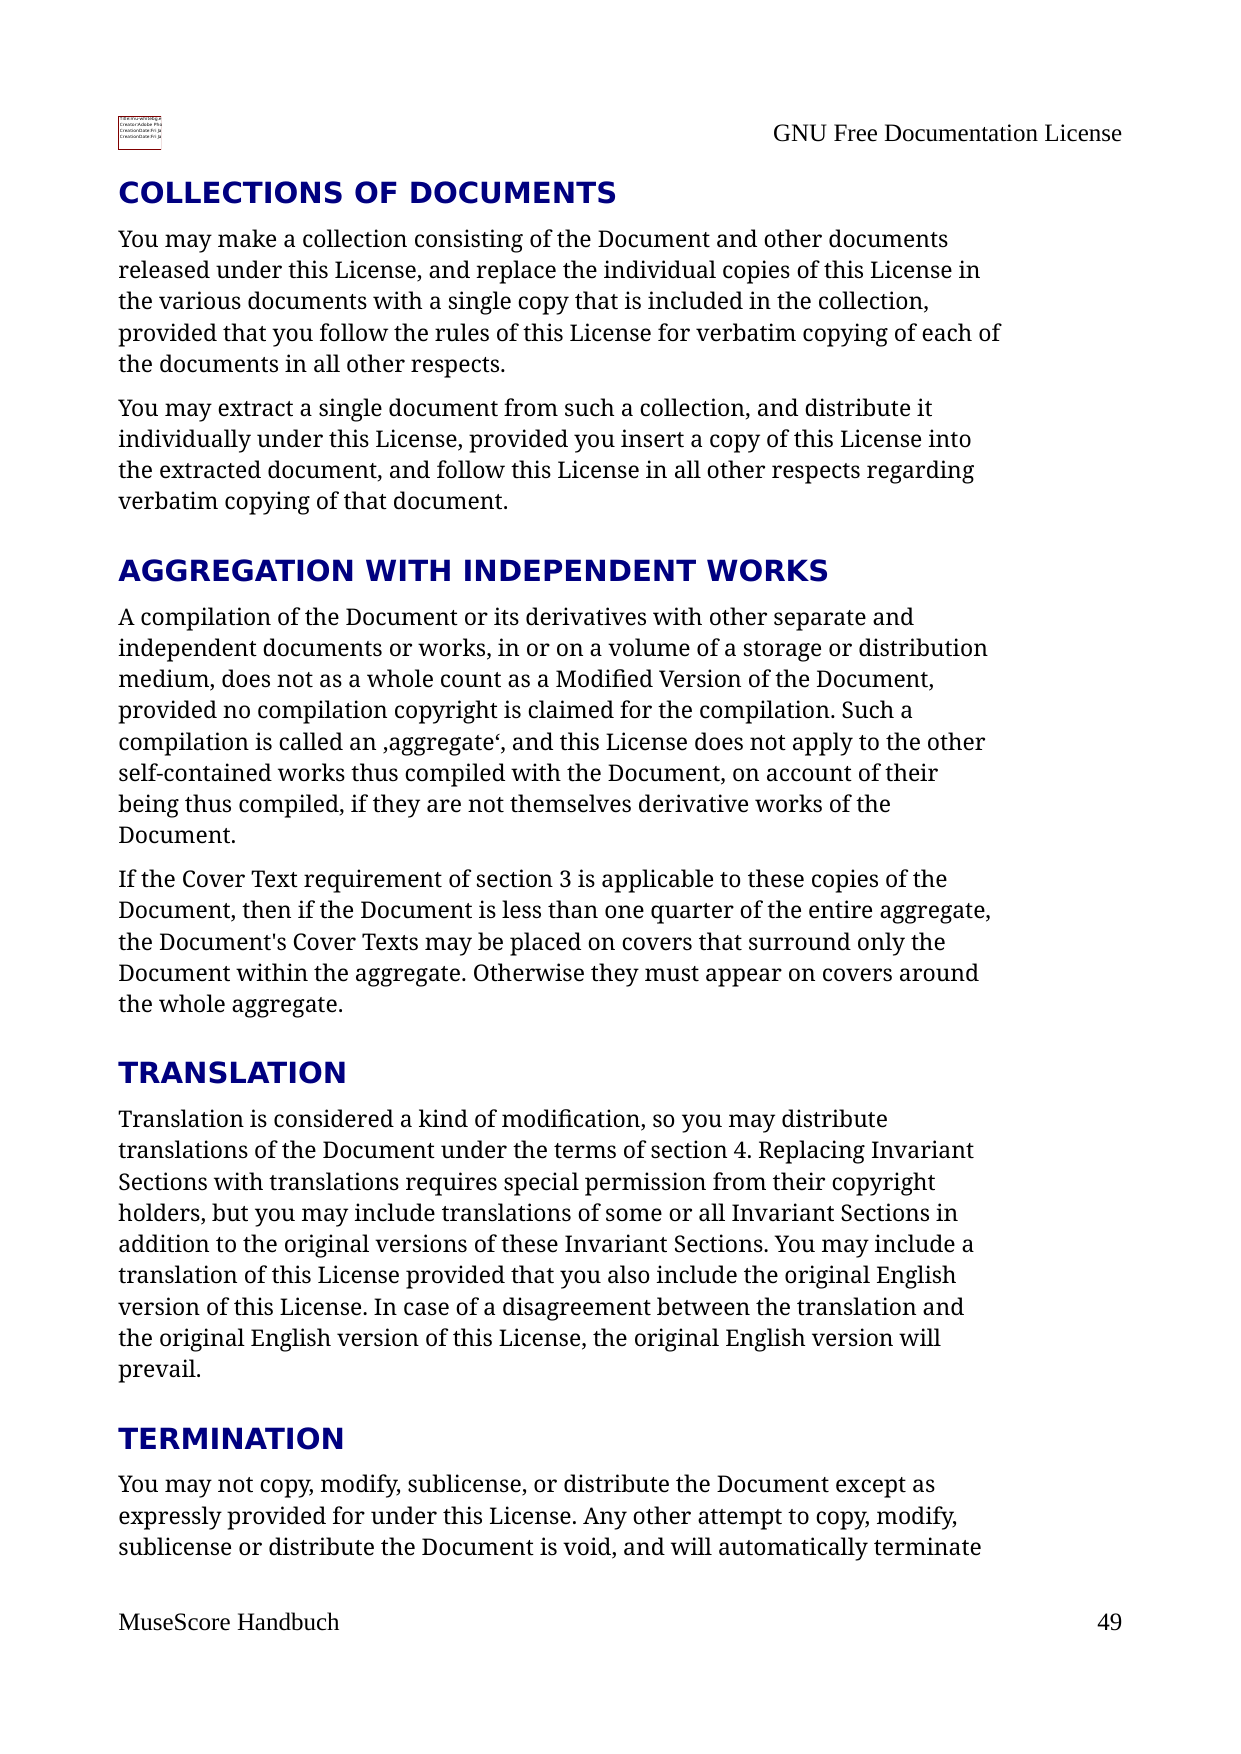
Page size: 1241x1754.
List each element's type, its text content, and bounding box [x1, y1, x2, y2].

text If the Cover Text requirement of section 3 is applicable to these copies of the Document, then if the Document is less than one quarter of the entire aggregate, the Document's Cover Texts may be placed on covers that surround only the Document within the aggregate. Otherwise they must appear on covers around the whole aggregate. [118, 863, 1004, 1019]
text Translation is considered a kind of modification, so you may distribute translations of the Document under the terms of section 4. Replacing Invariant Sections with translations requires special permission from their copyright holders, but you may include translations of some or all Invariant Sections in addition to the original versions of these Invariant Sections. You may include a translation of this License provided that you also include the original English version of this License. In case of a disagreement between the translation and the original English version of this License, the original English version will prevail. [118, 1103, 1004, 1384]
subtitle TRANSLATION [118, 1057, 1122, 1091]
subtitle COLLECTIONS OF DOCUMENTS [118, 176, 1122, 210]
subtitle AGGREGATION WITH INDEPENDENT WORKS [118, 554, 1122, 588]
text You may not copy, modify, sublicense, or distribute the Document except as expressly provided for under this License. Any other attempt to copy, modify, sublicense or distribute the Document is void, and will automatically terminate [118, 1468, 1004, 1562]
text You may extract a single document from such a collection, and distribute it individually under this License, provided you insert a copy of this License into the extracted document, and follow this License in all other respects regarding verbatim copying of that document. [118, 392, 1004, 517]
subtitle TERMINATION [118, 1422, 1122, 1456]
text A compilation of the Document or its derivatives with other separate and independent documents or works, in or on a volume of a storage or distribution medium, does not as a whole count as a Modified Version of the Document, provided no compilation copyright is claimed for the compilation. Such a compilation is called an ‚aggregate‘, and this License does not apply to the other self-contained works thus compiled with the Document, on account of their being thus compiled, if they are not themselves derivative works of the Document. [118, 601, 1004, 851]
text You may make a collection consisting of the Document and other documents released under this License, and replace the individual copies of this License in the various documents with a single copy that is included in the collection, provided that you follow the rules of this License for verbatim copying of each of the documents in all other respects. [118, 223, 1004, 379]
